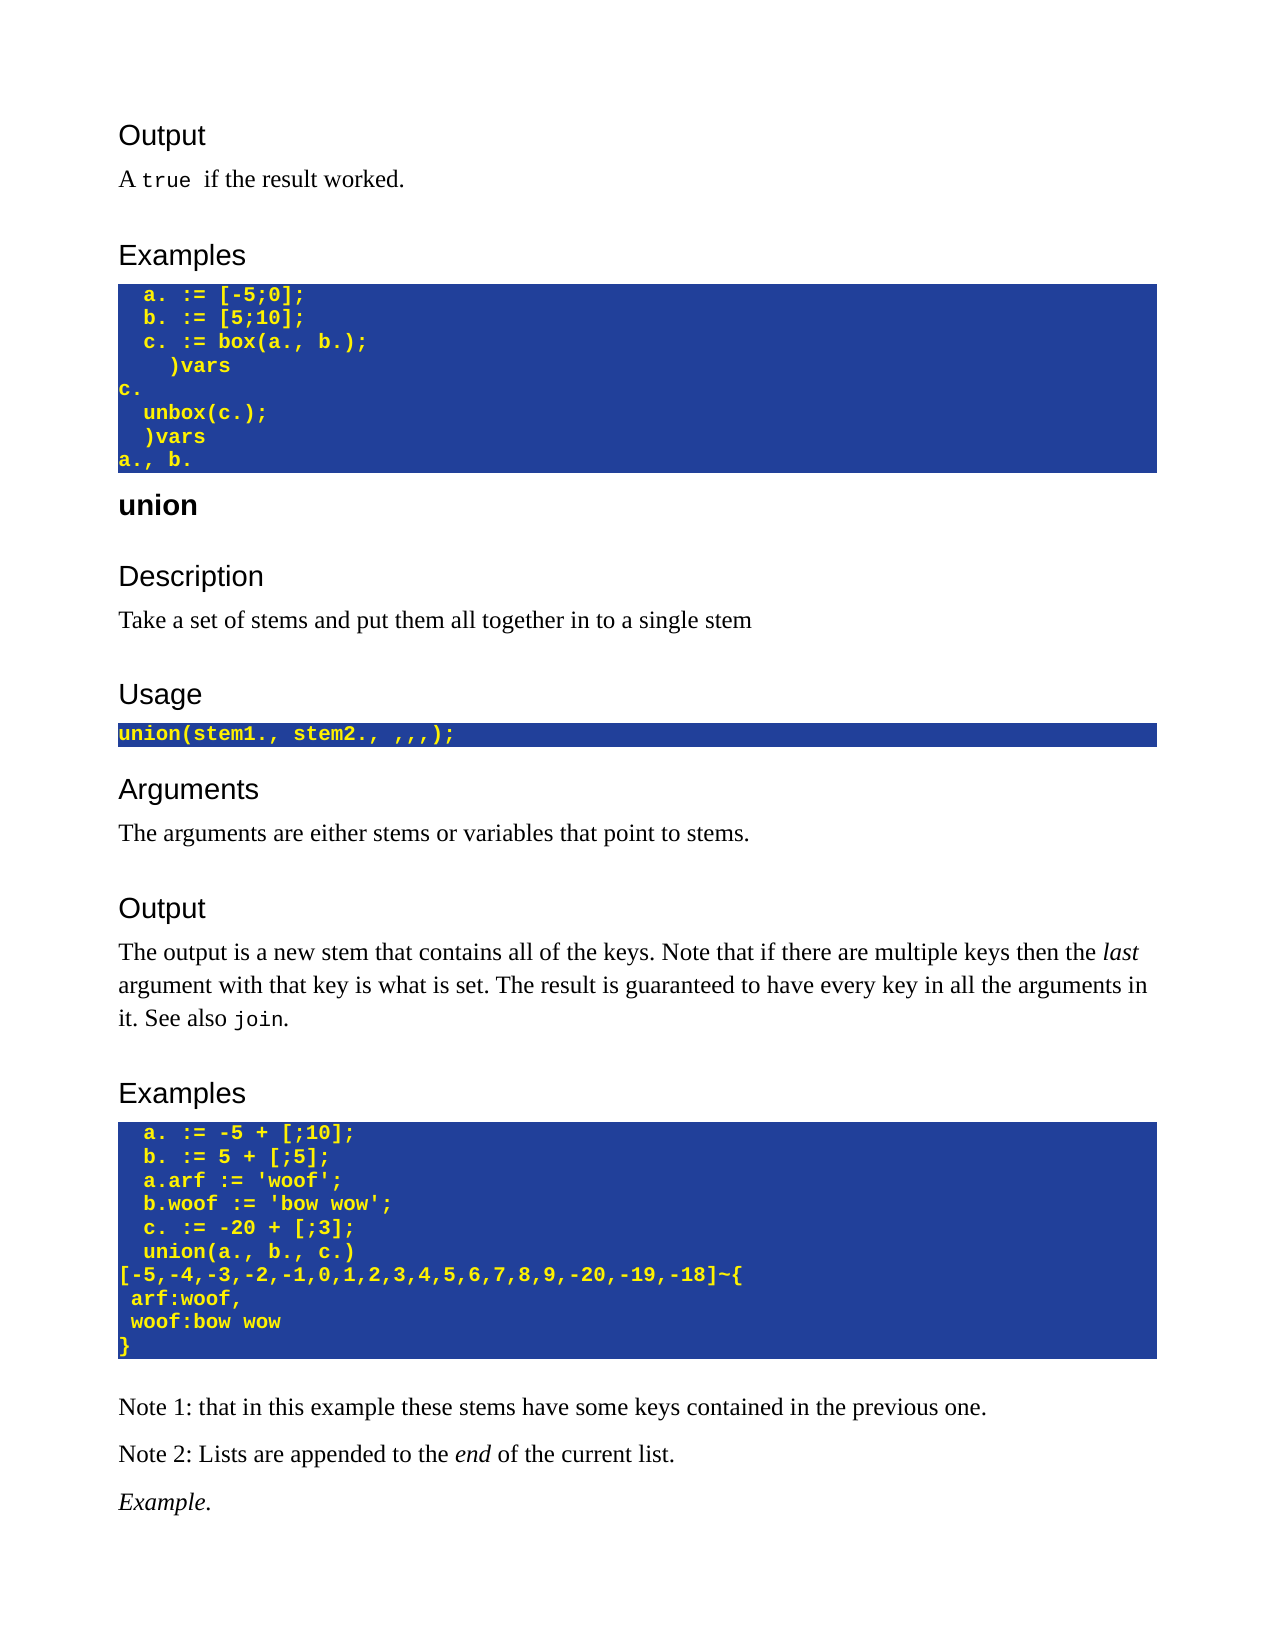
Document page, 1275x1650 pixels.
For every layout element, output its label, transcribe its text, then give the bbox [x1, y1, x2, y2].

text a. := [-5;0]; [118, 284, 1157, 307]
subtitle Arguments [118, 772, 1157, 806]
text Note 1: that in this example these stems have some keys contained in the previous one. [118, 1359, 1157, 1421]
text union(stem1., stem2., ,,,); [118, 723, 1157, 747]
text unbox(c.); [118, 402, 1157, 426]
text b. := [5;10]; [118, 307, 1157, 331]
subtitle union [118, 487, 1157, 521]
text )vars [118, 426, 1157, 449]
text c. := -20 + [;3]; [118, 1217, 1157, 1241]
subtitle Output [118, 118, 1157, 152]
text } [118, 1335, 1157, 1359]
text union(a., b., c.) [118, 1241, 1157, 1264]
text Take a set of stems and put them all together in to a single stem [118, 605, 1157, 633]
subtitle Examples [118, 238, 1157, 271]
subtitle Output [118, 891, 1157, 924]
subtitle Usage [118, 677, 1157, 711]
text c. [118, 378, 1157, 402]
text arf:woof, [118, 1288, 1157, 1312]
text c. := box(a., b.); [118, 331, 1157, 355]
text woof:bow wow [118, 1312, 1157, 1335]
subtitle Description [118, 559, 1157, 592]
text The output is a new stem that contains all of the keys. Note that if there are multiple keys then the last argument with that key is what is set. The result is guaranteed to have every key in all the arguments in it. See also join. [118, 937, 1157, 1032]
text Note 2: Lists are appended to the end of the current list. [118, 1439, 1157, 1468]
text The arguments are either stems or variables that point to stems. [118, 818, 1157, 847]
text b. := 5 + [;5]; [118, 1146, 1157, 1170]
text [-5,-4,-3,-2,-1,0,1,2,3,4,5,6,7,8,9,-20,-19,-18]~{ [118, 1264, 1157, 1288]
subtitle Examples [118, 1076, 1157, 1110]
text b.woof := 'bow wow'; [118, 1193, 1157, 1217]
text A true if the result worked. [118, 164, 1157, 194]
text )vars [118, 355, 1157, 378]
text a.arf := 'woof'; [118, 1170, 1157, 1193]
text a., b. [118, 449, 1157, 473]
text Example. [118, 1487, 1157, 1516]
text a. := -5 + [;10]; [118, 1122, 1157, 1146]
